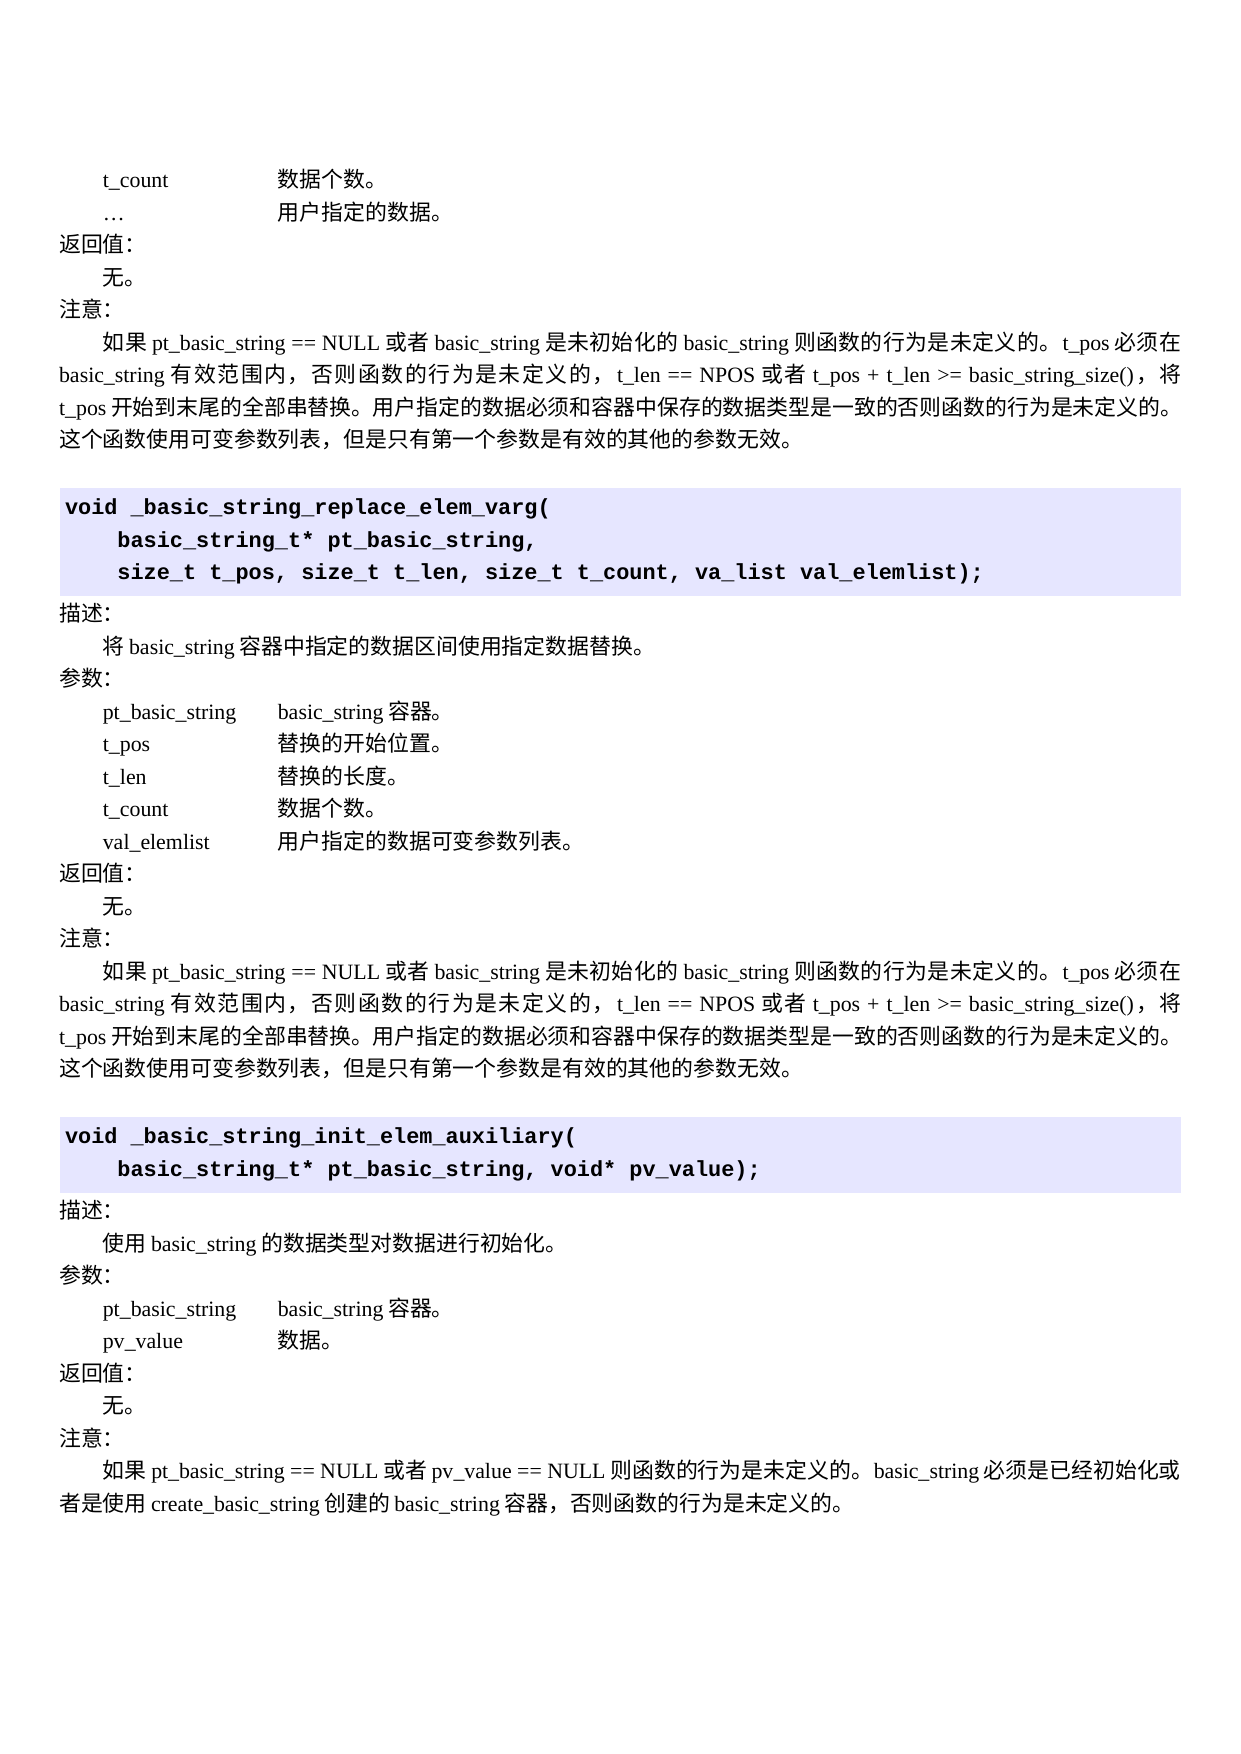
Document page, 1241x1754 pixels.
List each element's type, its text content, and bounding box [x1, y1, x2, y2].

text t_count 数据个数。 [59, 162, 1181, 194]
text 返回值： [59, 227, 1181, 259]
text 无。 [59, 1388, 1181, 1420]
text 注意： [59, 921, 1181, 953]
text pv_value 数据。 [59, 1323, 1181, 1355]
text 无。 [59, 888, 1181, 921]
text pt_basic_string basic_string容器。 [59, 1290, 1181, 1323]
text 如果pt_basic_string == NULL或者basic_string是未初始化的basic_string则函数的行为是未定义的。t_pos必须在basic_string有效范围内，否则函数的行为是未定义的，t_len == NPOS或者t_pos + t_len >= basic_string_size()，将t_pos开始到末尾的全部串替换。用户指定的数据必须和容器中保存的数据类型是一致的否则函数的行为是未定义的。这个函数使用可变参数列表，但是只有第一个参数是有效的其他的参数无效。 [59, 324, 1181, 454]
text 将basic_string容器中指定的数据区间使用指定数据替换。 [59, 628, 1181, 661]
text … 用户指定的数据。 [59, 194, 1181, 227]
text t_pos 替换的开始位置。 [59, 726, 1181, 758]
text val_elemlist 用户指定的数据可变参数列表。 [59, 823, 1181, 856]
text t_count 数据个数。 [59, 791, 1181, 823]
text 注意： [59, 292, 1181, 324]
text 返回值： [59, 1355, 1181, 1388]
text pt_basic_string basic_string容器。 [59, 693, 1181, 726]
text 参数： [59, 1258, 1181, 1290]
text 参数： [59, 661, 1181, 693]
text 返回值： [59, 856, 1181, 888]
text 注意： [59, 1420, 1181, 1453]
table_header void _basic_string_replace_elem_varg( basic_string_t* pt_basic_string, size_t t_pos, size_t t_len, size_t t_count, va_list val_elemlist); [60, 488, 1181, 596]
text 如果pt_basic_string == NULL或者basic_string是未初始化的basic_string则函数的行为是未定义的。t_pos必须在basic_string有效范围内，否则函数的行为是未定义的，t_len == NPOS或者t_pos + t_len >= basic_string_size()，将t_pos开始到末尾的全部串替换。用户指定的数据必须和容器中保存的数据类型是一致的否则函数的行为是未定义的。这个函数使用可变参数列表，但是只有第一个参数是有效的其他的参数无效。 [59, 953, 1181, 1083]
table_header void _basic_string_init_elem_auxiliary( basic_string_t* pt_basic_string, void* pv_value); [60, 1117, 1181, 1193]
text t_len 替换的长度。 [59, 758, 1181, 791]
text 描述： [59, 1194, 1181, 1225]
text 描述： [59, 597, 1181, 628]
text 无。 [59, 259, 1181, 292]
text 使用basic_string的数据类型对数据进行初始化。 [59, 1225, 1181, 1258]
text 如果pt_basic_string == NULL或者pv_value == NULL则函数的行为是未定义的。basic_string必须是已经初始化或者是使用create_basic_string创建的basic_string容器，否则函数的行为是未定义的。 [59, 1453, 1181, 1518]
